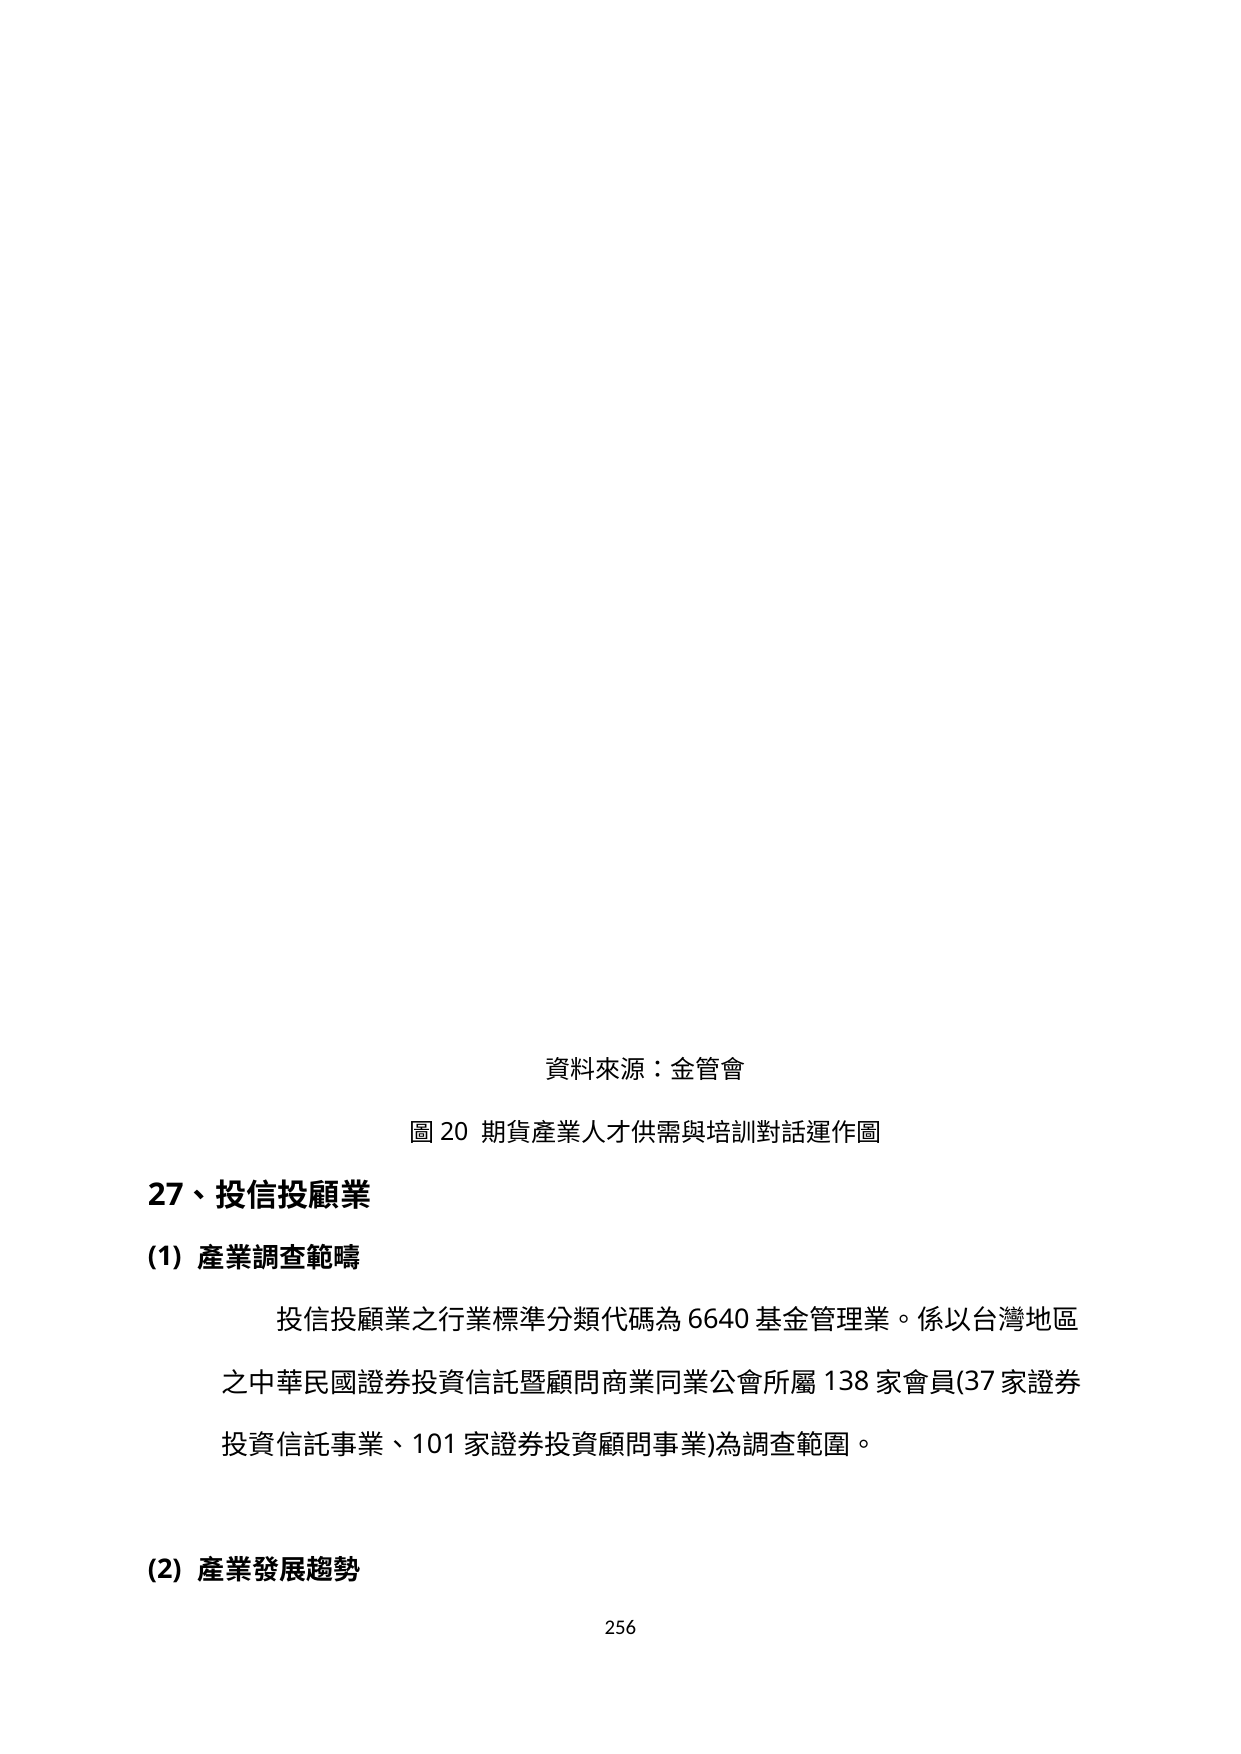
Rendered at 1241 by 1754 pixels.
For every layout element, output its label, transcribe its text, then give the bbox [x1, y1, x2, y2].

text 資料來源：金管會 [198, 1026, 1092, 1089]
text 投信投顧業之行業標準分類代碼為6640基金管理業。係以台灣地區之中華民國證券投資信託暨顧問商業同業公會所屬138家會員(37家證券投資信託事業、101家證券投資顧問事業)為調查範圍。 [222, 1276, 1092, 1464]
list 投信投顧業 [148, 1151, 1092, 1214]
text 圖 20 期貨產業人才供需與培訓對話運作圖 [198, 1089, 1092, 1151]
list 產業發展趨勢 [148, 1526, 1092, 1589]
list 產業調查範疇 [148, 1214, 1092, 1276]
